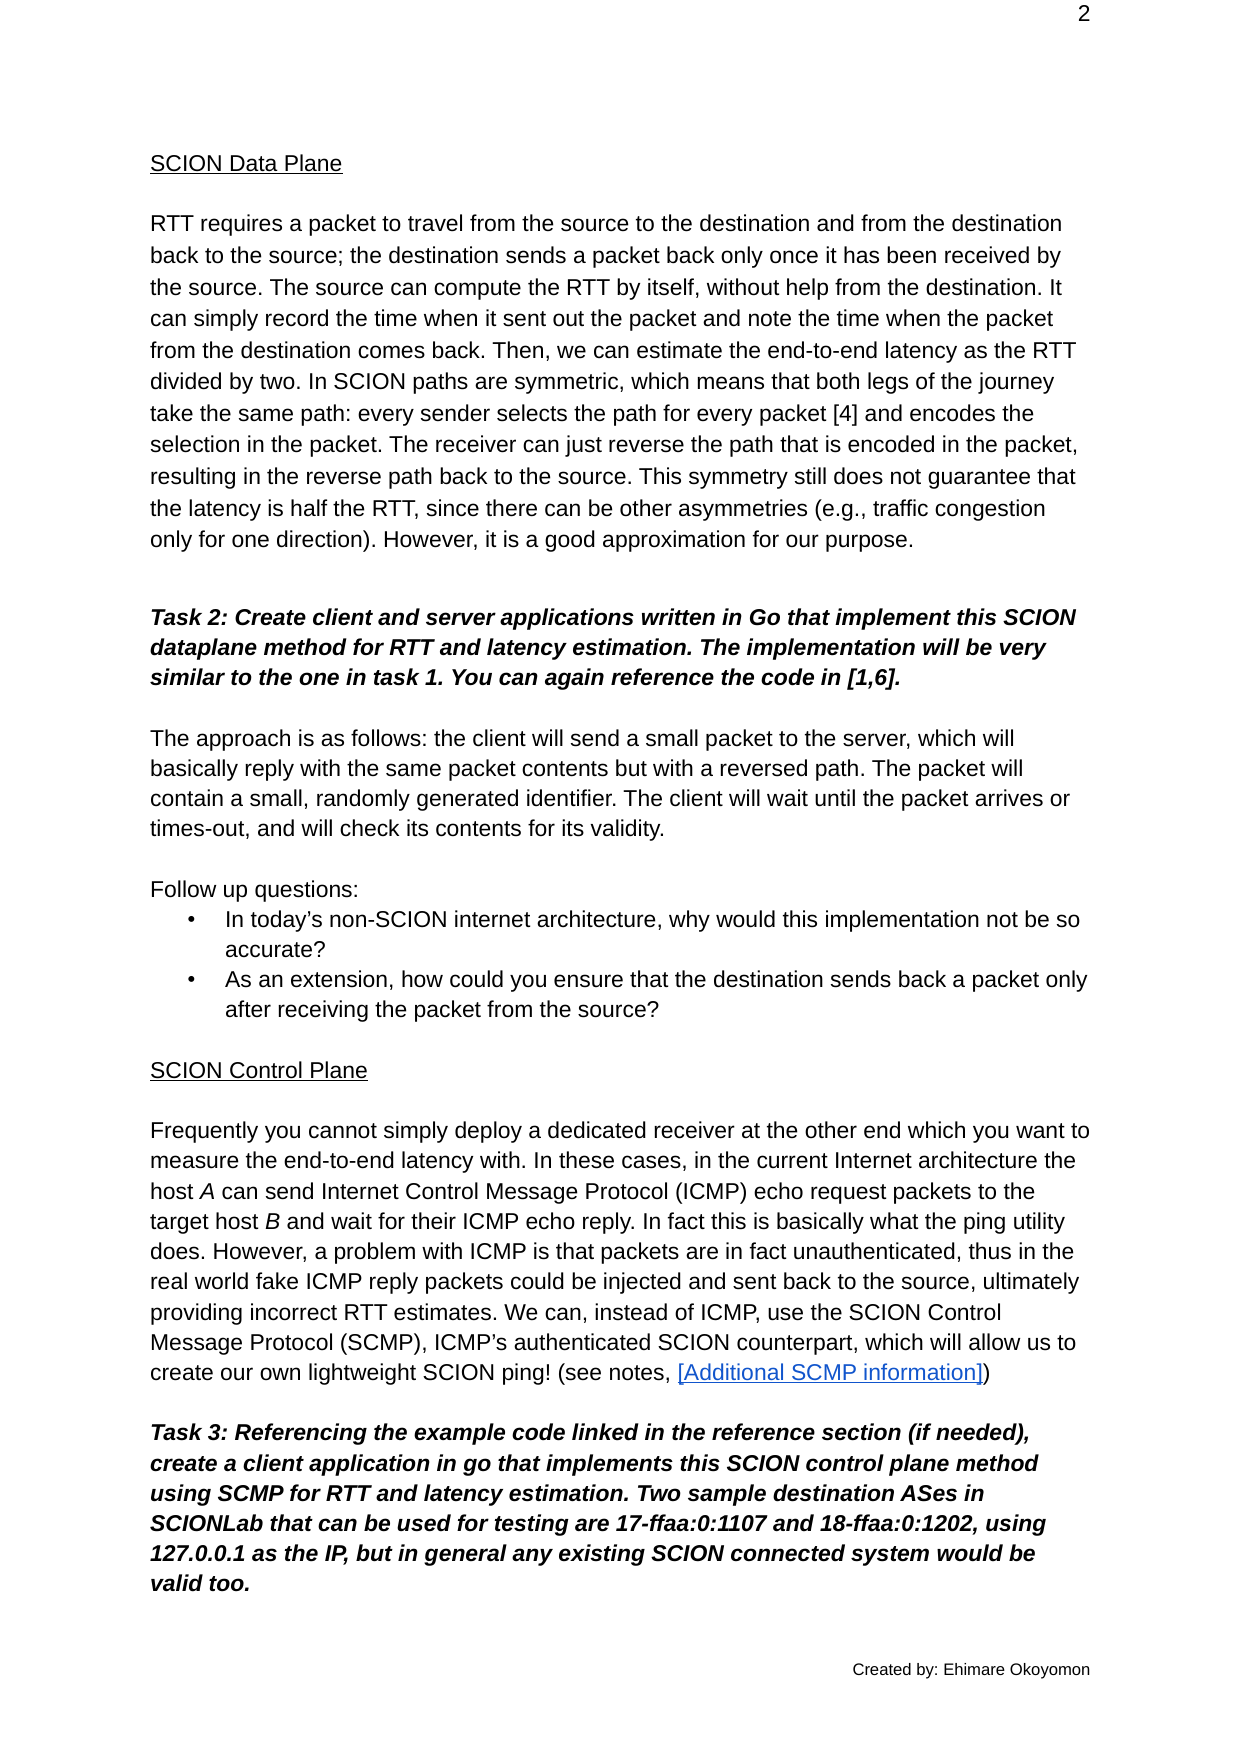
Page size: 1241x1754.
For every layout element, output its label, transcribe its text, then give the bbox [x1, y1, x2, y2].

subtitle SCION Control Plane [150, 1057, 1090, 1083]
text RTT requires a packet to travel from the source to the destination and from the destination back to the source; the destination sends a packet back only once it has been received by the source. The source can compute the RTT by itself, without help from the destination. It can simply record the time when it sent out the packet and note the time when the packet from the destination comes back. Then, we can estimate the end-to-end latency as the RTT divided by two. In SCION paths are symmetric, which means that both legs of the journey take the same path: every sender selects the path for every packet [4] and encodes the selection in the packet. The receiver can just reverse the path that is encoded in the packet, resulting in the reverse path back to the source. This symmetry still does not guarantee that the latency is half the RTT, since there can be other asymmetries (e.g., traffic congestion only for one direction). However, it is a good approximation for our purpose. [150, 210, 1090, 552]
text The approach is as follows: the client will send a small packet to the server, which will basically reply with the same packet contents but with a reversed path. The packet will contain a small, randomly generated identifier. The client will wait until the packet arrives or times-out, and will check its contents for its validity. [150, 724, 1090, 842]
subtitle SCION Data Plane [150, 150, 1090, 176]
list In today’s non-SCION internet architecture, why would this implementation not be so accurate? [187, 906, 1090, 962]
list As an extension, how could you ensure that the destination sends back a packet only after receiving the packet from the source? [187, 966, 1090, 1023]
text Frequently you cannot simply deploy a dedicated receiver at the other end which you want to measure the end-to-end latency with. In these cases, in the current Internet architecture the host A can send Internet Control Message Protocol (ICMP) echo request packets to the target host B and wait for their ICMP echo reply. In fact this is basically what the ping utility does. However, a problem with ICMP is that packets are in fact unauthenticated, thus in the real world fake ICMP reply packets could be injected and sent back to the source, ultimately providing incorrect RTT estimates. We can, instead of ICMP, use the SCION Control Message Protocol (SCMP), ICMP’s authenticated SCION counterpart, which will allow us to create our own lightweight SCION ping! (see notes, [Additional SCMP information]) [150, 1117, 1090, 1385]
text Task 2: Create client and server applications written in Go that implement this SCION dataplane method for RTT and latency estimation. The implementation will be very similar to the one in task 1. You can again reference the code in [1,6]. [150, 604, 1090, 691]
text Task 3: Referencing the example code linked in the reference section (if needed), create a client application in go that implements this SCION control plane method using SCMP for RTT and latency estimation. Two sample destination ASes in SCIONLab that can be used for testing are 17-ffaa:0:1107 and 18-ffaa:0:1202, using 127.0.0.1 as the IP, but in general any existing SCION connected system would be valid too. [150, 1419, 1090, 1597]
text Follow up questions: [150, 876, 1090, 902]
